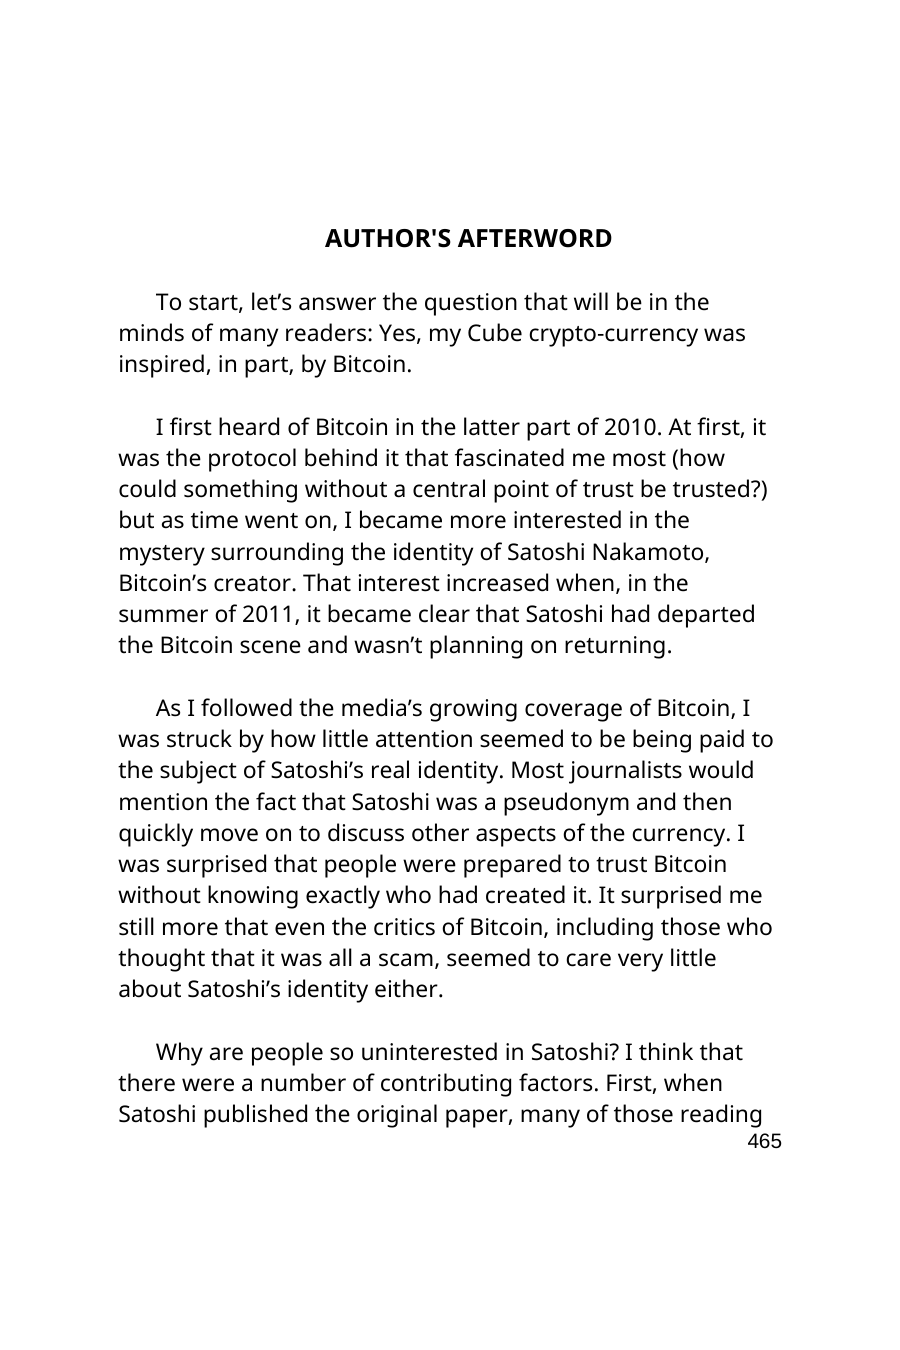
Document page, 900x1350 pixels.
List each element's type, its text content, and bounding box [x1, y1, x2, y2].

text AUTHOR'S AFTERWORD [118, 220, 782, 254]
text To start, let’s answer the question that will be in the minds of many readers: Yes, my Cube crypto-currency was inspired, in part, by Bitcoin. [118, 286, 782, 379]
text Why are people so uninterested in Satoshi? I think that there were a number of contributing factors. First, when Satoshi published the original paper, many of those reading [118, 1036, 782, 1129]
text I first heard of Bitcoin in the latter part of 2010. At first, it was the protocol behind it that fascinated me most (how could something without a central point of trust be trusted?) but as time went on, I became more interested in the mystery surrounding the identity of Satoshi Nakamoto, Bitcoin’s creator. That interest increased when, in the summer of 2011, it became clear that Satoshi had departed the Bitcoin scene and wasn’t planning on returning. [118, 411, 782, 661]
text As I followed the media’s growing coverage of Bitcoin, I was struck by how little attention seemed to be being paid to the subject of Satoshi’s real identity. Most journalists would mention the fact that Satoshi was a pseudonym and then quickly move on to discuss other aspects of the currency. I was surprised that people were prepared to trust Bitcoin without knowing exactly who had created it. It surprised me still more that even the critics of Bitcoin, including those who thought that it was all a scam, seemed to care very little about Satoshi’s identity either. [118, 692, 782, 1004]
